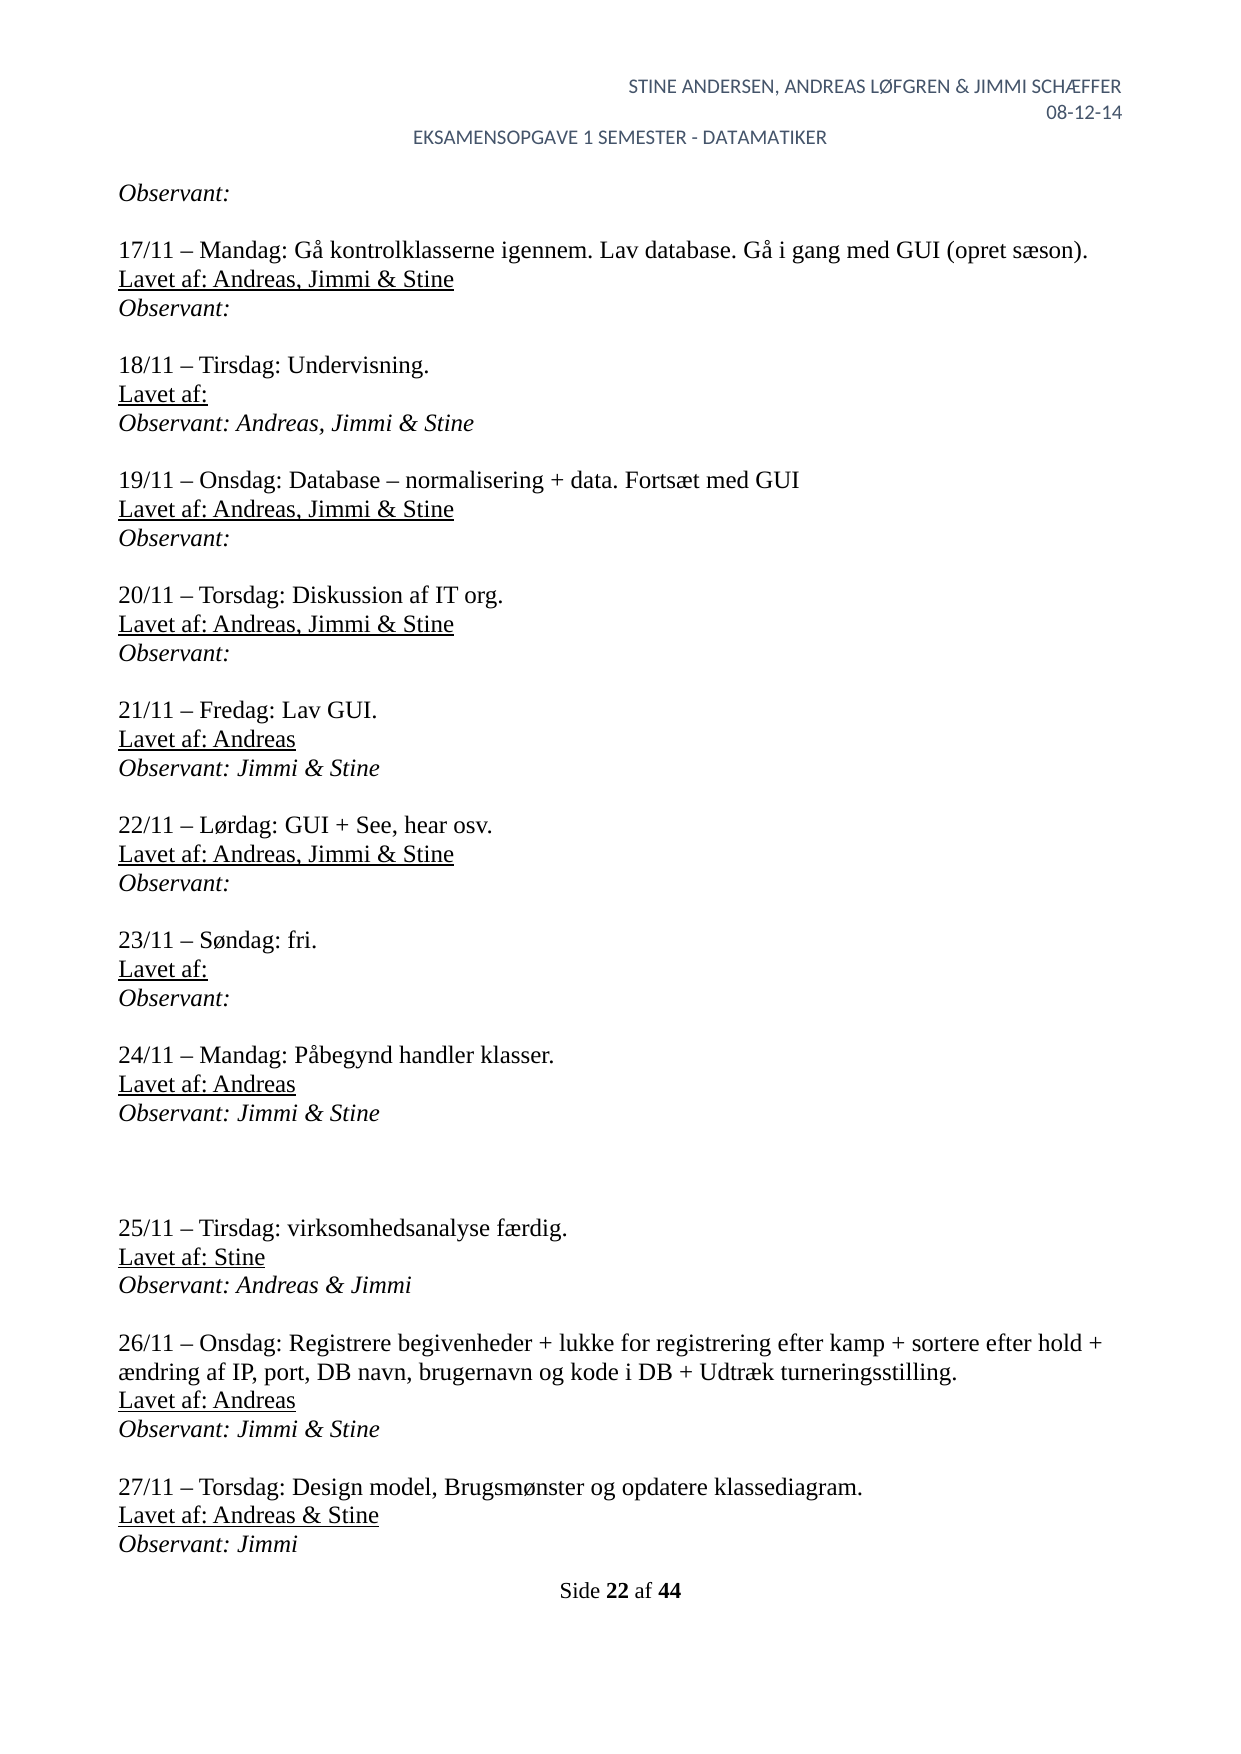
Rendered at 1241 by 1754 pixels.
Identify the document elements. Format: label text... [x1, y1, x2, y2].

text Observant: [118, 178, 1122, 207]
text Lavet af: Stine [118, 1242, 1122, 1271]
text Observant: [118, 983, 1122, 1012]
text Observant: [118, 638, 1122, 667]
text Lavet af: [118, 954, 1122, 983]
text 22/11 – Lørdag: GUI + See, hear osv. [118, 811, 1122, 839]
text Observant: [118, 523, 1122, 552]
text 27/11 – Torsdag: Design model, Brugsmønster og opdatere klassediagram. [118, 1472, 1122, 1501]
text 17/11 – Mandag: Gå kontrolklasserne igennem. Lav database. Gå i gang med GUI (opret sæson). [118, 236, 1122, 264]
text Lavet af: Andreas, Jimmi & Stine [118, 609, 1122, 638]
text Observant: [118, 868, 1122, 897]
text Observant: Jimmi & Stine [118, 753, 1122, 782]
text Lavet af: [118, 379, 1122, 408]
text Observant: Jimmi & Stine [118, 1098, 1122, 1127]
text 24/11 – Mandag: Påbegynd handler klasser. [118, 1041, 1122, 1069]
text Lavet af: Andreas [118, 724, 1122, 753]
text Lavet af: Andreas [118, 1386, 1122, 1414]
text 25/11 – Tirsdag: virksomhedsanalyse færdig. [118, 1213, 1122, 1242]
text 18/11 – Tirsdag: Undervisning. [118, 351, 1122, 379]
text 26/11 – Onsdag: Registrere begivenheder + lukke for registrering efter kamp + sortere efter hold + ændring af IP, port, DB navn, brugernavn og kode i DB + Udtræk turneringsstilling. [118, 1328, 1122, 1386]
text 19/11 – Onsdag: Database – normalisering + data. Fortsæt med GUI [118, 466, 1122, 494]
text 21/11 – Fredag: Lav GUI. [118, 696, 1122, 724]
text Lavet af: Andreas, Jimmi & Stine [118, 264, 1122, 293]
text Observant: Jimmi & Stine [118, 1414, 1122, 1443]
text Lavet af: Andreas [118, 1069, 1122, 1098]
text Lavet af: Andreas, Jimmi & Stine [118, 839, 1122, 868]
text Observant: Andreas, Jimmi & Stine [118, 408, 1122, 437]
text 23/11 – Søndag: fri. [118, 926, 1122, 954]
text Lavet af: Andreas & Stine [118, 1501, 1122, 1529]
text 20/11 – Torsdag: Diskussion af IT org. [118, 581, 1122, 609]
text Observant: [118, 293, 1122, 322]
text Observant: Jimmi [118, 1529, 1122, 1558]
text Observant: Andreas & Jimmi [118, 1271, 1122, 1299]
text Lavet af: Andreas, Jimmi & Stine [118, 494, 1122, 523]
